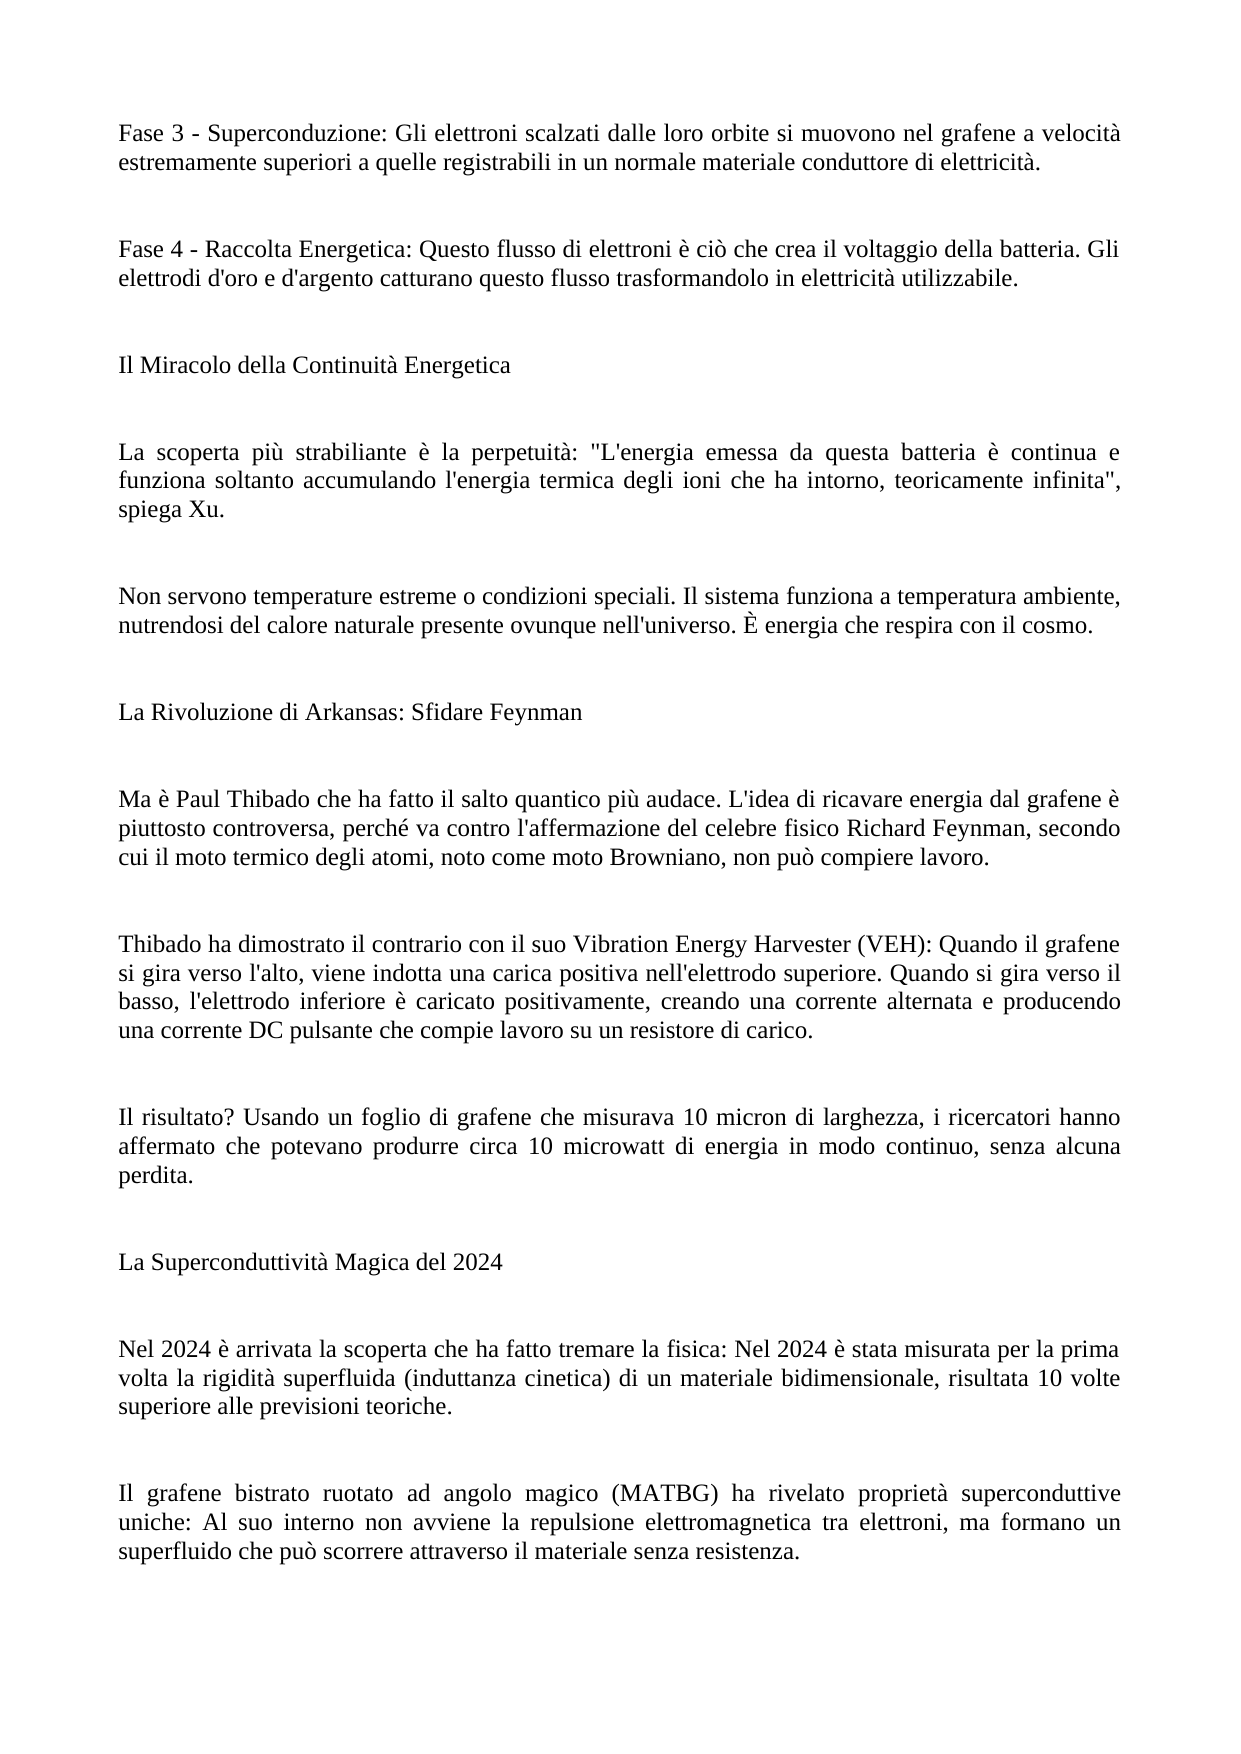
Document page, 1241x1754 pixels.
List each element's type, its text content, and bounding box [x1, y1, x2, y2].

subtitle La Superconduttività Magica del 2024 [118, 1247, 1122, 1276]
subtitle La Rivoluzione di Arkansas: Sfidare Feynman [118, 697, 1122, 726]
text Non servono temperature estreme o condizioni speciali. Il sistema funziona a temperatura ambiente, nutrendosi del calore naturale presente ovunque nell'universo. È energia che respira con il cosmo. [118, 581, 1122, 639]
text Thibado ha dimostrato il contrario con il suo Vibration Energy Harvester (VEH): Quando il grafene si gira verso l'alto, viene indotta una carica positiva nell'elettrodo superiore. Quando si gira verso il basso, l'elettrodo inferiore è caricato positivamente, creando una corrente alternata e producendo una corrente DC pulsante che compie lavoro su un resistore di carico. [118, 929, 1122, 1044]
text Fase 4 - Raccolta Energetica: Questo flusso di elettroni è ciò che crea il voltaggio della batteria. Gli elettrodi d'oro e d'argento catturano questo flusso trasformandolo in elettricità utilizzabile. [118, 234, 1122, 291]
text Nel 2024 è arrivata la scoperta che ha fatto tremare la fisica: Nel 2024 è stata misurata per la prima volta la rigidità superfluida (induttanza cinetica) di un materiale bidimensionale, risultata 10 volte superiore alle previsioni teoriche. [118, 1334, 1122, 1420]
text Il grafene bistrato ruotato ad angolo magico (MATBG) ha rivelato proprietà superconduttive uniche: Al suo interno non avviene la repulsione elettromagnetica tra elettroni, ma formano un superfluido che può scorrere attraverso il materiale senza resistenza. [118, 1478, 1122, 1565]
text Il risultato? Usando un foglio di grafene che misurava 10 micron di larghezza, i ricercatori hanno affermato che potevano produrre circa 10 microwatt di energia in modo continuo, senza alcuna perdita. [118, 1102, 1122, 1188]
text La scoperta più strabiliante è la perpetuità: "L'energia emessa da questa batteria è continua e funziona soltanto accumulando l'energia termica degli ioni che ha intorno, teoricamente infinita", spiega Xu. [118, 437, 1122, 523]
subtitle Il Miracolo della Continuità Energetica [118, 350, 1122, 378]
text Fase 3 - Superconduzione: Gli elettroni scalzati dalle loro orbite si muovono nel grafene a velocità estremamente superiori a quelle registrabili in un normale materiale conduttore di elettricità. [118, 118, 1122, 176]
text Ma è Paul Thibado che ha fatto il salto quantico più audace. L'idea di ricavare energia dal grafene è piuttosto controversa, perché va contro l'affermazione del celebre fisico Richard Feynman, secondo cui il moto termico degli atomi, noto come moto Browniano, non può compiere lavoro. [118, 784, 1122, 871]
